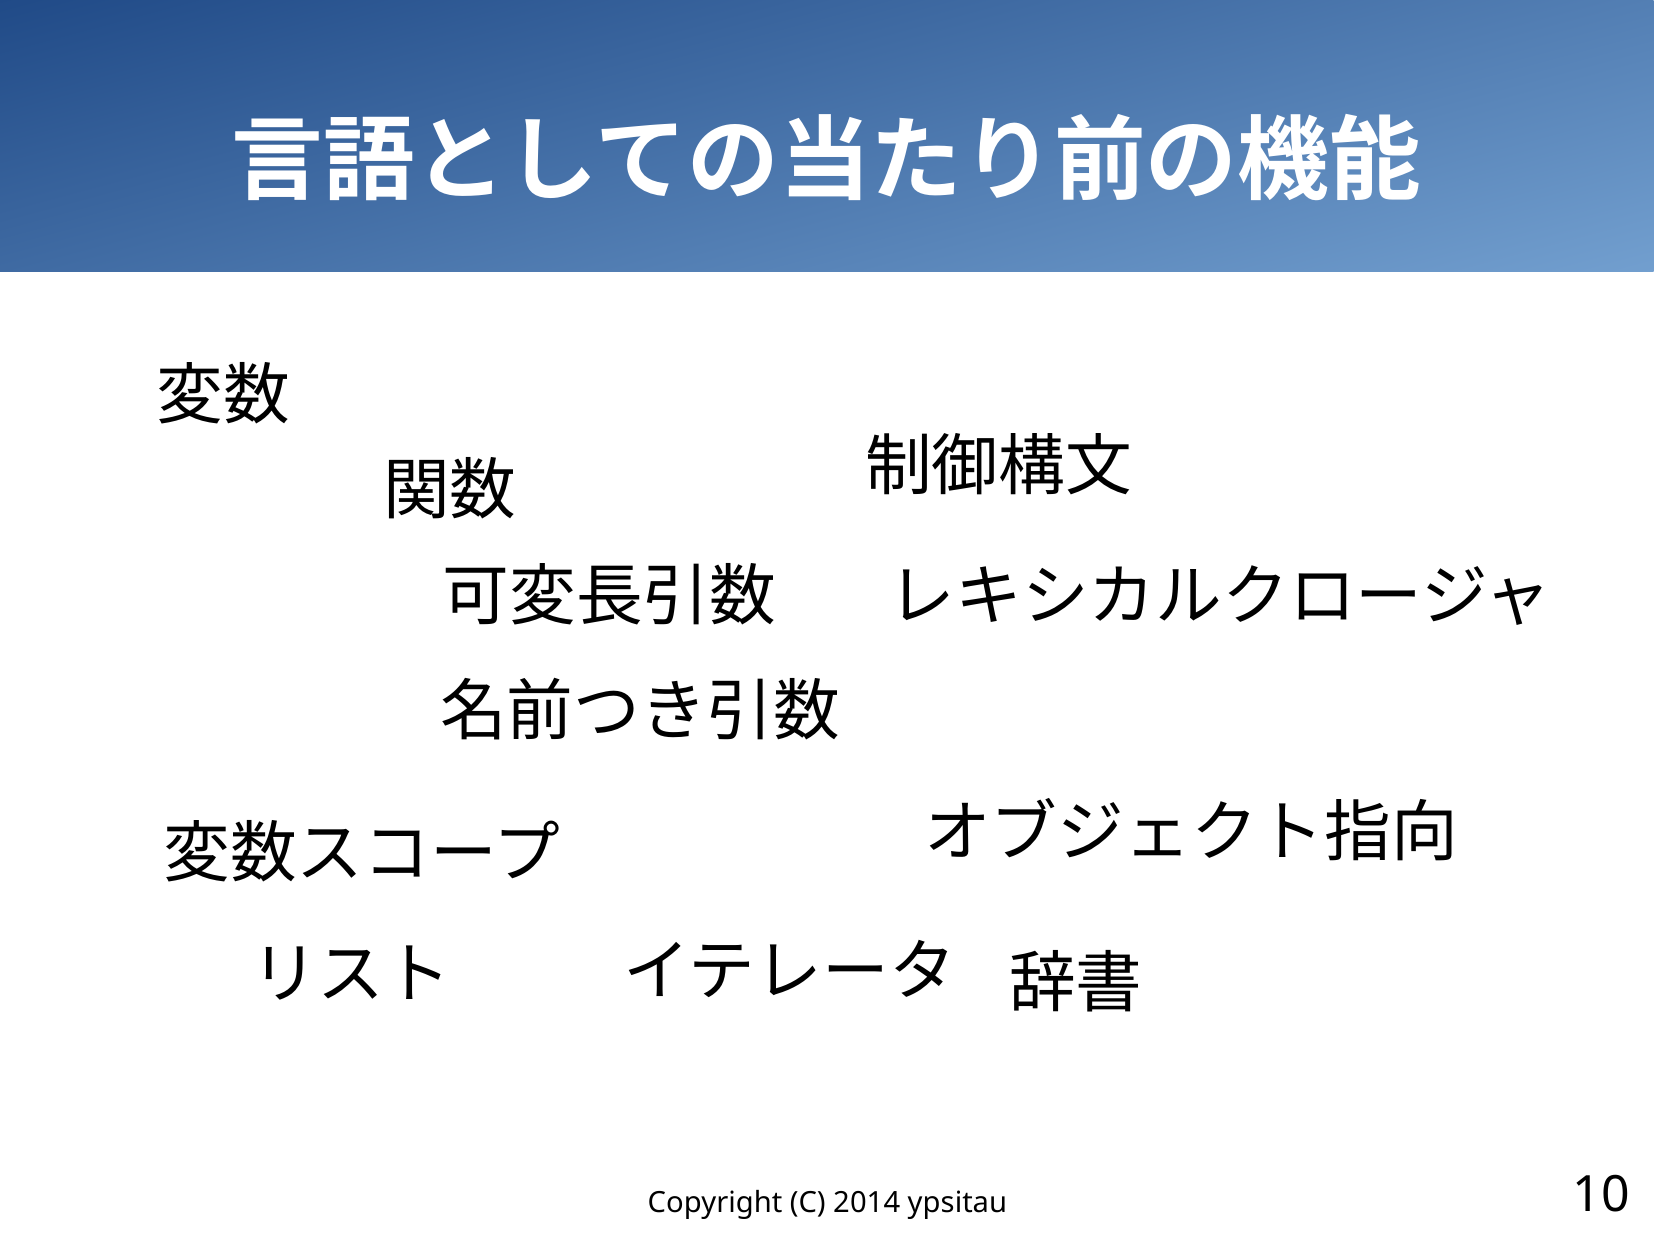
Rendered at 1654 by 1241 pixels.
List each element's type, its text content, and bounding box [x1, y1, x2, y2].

text_box 変数スコープ [148, 791, 579, 907]
text_box 名前つき引数 [425, 649, 856, 765]
text_box 関数 [368, 428, 532, 544]
text_box 辞書 [994, 921, 1158, 1037]
text_box 制御構文 [850, 404, 1148, 520]
text_box 変数 [141, 334, 305, 449]
text_box リスト [236, 912, 467, 1028]
text_box レキシカルクロージャ [874, 534, 1572, 650]
text_box イテレータ [608, 909, 973, 1025]
text_box オブジェクト指向 [909, 771, 1474, 886]
title 言語としての当たり前の機能 [82, 49, 1571, 257]
text_box 可変長引数 [427, 534, 792, 649]
